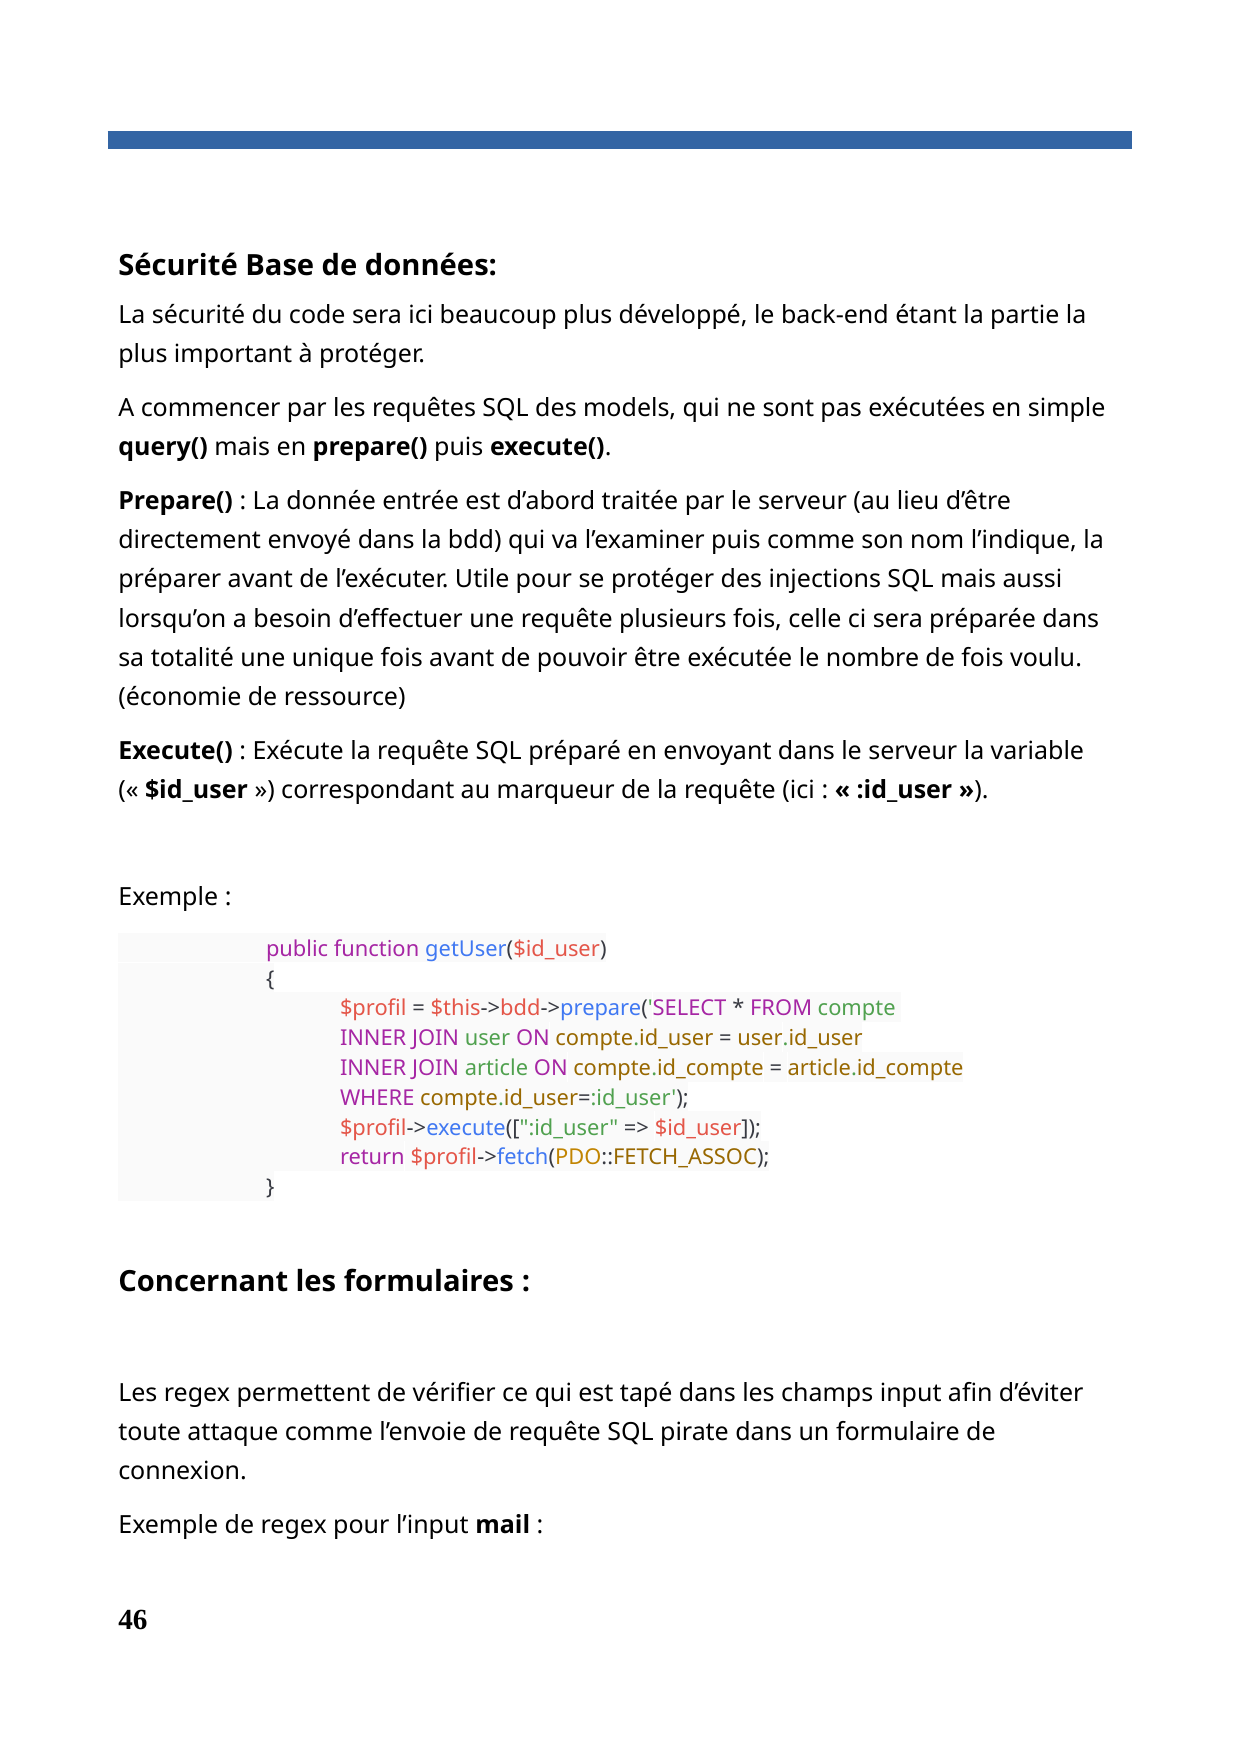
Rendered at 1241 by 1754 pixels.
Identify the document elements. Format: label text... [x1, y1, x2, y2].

text Execute() : Exécute la requête SQL préparé en envoyant dans le serveur la variable (« $id_user ») correspondant au marqueur de la requête (ici : « :id_user »). [118, 732, 1122, 806]
text Exemple : [118, 879, 1122, 913]
text A commencer par les requêtes SQL des models, qui ne sont pas exécutées en simple query() mais en prepare() puis execute(). [118, 390, 1122, 463]
text INNER JOIN article ON compte.id_compte = article.id_compte [118, 1052, 1122, 1082]
text La sécurité du code sera ici beaucoup plus développé, le back-end étant la partie la plus important à protéger. [118, 297, 1122, 370]
text Les regex permettent de vérifier ce qui est tapé dans les champs input afin d’éviter toute attaque comme l’envoie de requête SQL pirate dans un formulaire de connexion. [118, 1374, 1122, 1487]
text INNER JOIN user ON compte.id_user = user.id_user [118, 1022, 1122, 1052]
text public function getUser($id_user) [118, 933, 1122, 962]
text Prepare() : La donnée entrée est d’abord traitée par le serveur (au lieu d’être directement envoyé dans la bdd) qui va l’examiner puis comme son nom l’indique, la préparer avant de l’exécuter. Utile pour se protéger des injections SQL mais aussi lorsqu’on a besoin d’effectuer une requête plusieurs fois, celle ci sera préparée dans sa totalité une unique fois avant de pouvoir être exécutée le nombre de fois voulu.(économie de ressource) [118, 483, 1122, 713]
text WHERE compte.id_user=:id_user'); [118, 1082, 1122, 1111]
text } [118, 1171, 1122, 1201]
text $profil = $this->bdd->prepare('SELECT * FROM compte [118, 992, 1122, 1022]
subtitle Sécurité Base de données: [118, 245, 1122, 284]
text { [118, 962, 1122, 992]
text Concernant les formulaires : [118, 1260, 1122, 1300]
text Exemple de regex pour l’input mail : [118, 1506, 1122, 1541]
text return $profil->fetch(PDO::FETCH_ASSOC); [118, 1141, 1122, 1171]
text $profil->execute([":id_user" => $id_user]); [118, 1111, 1122, 1141]
